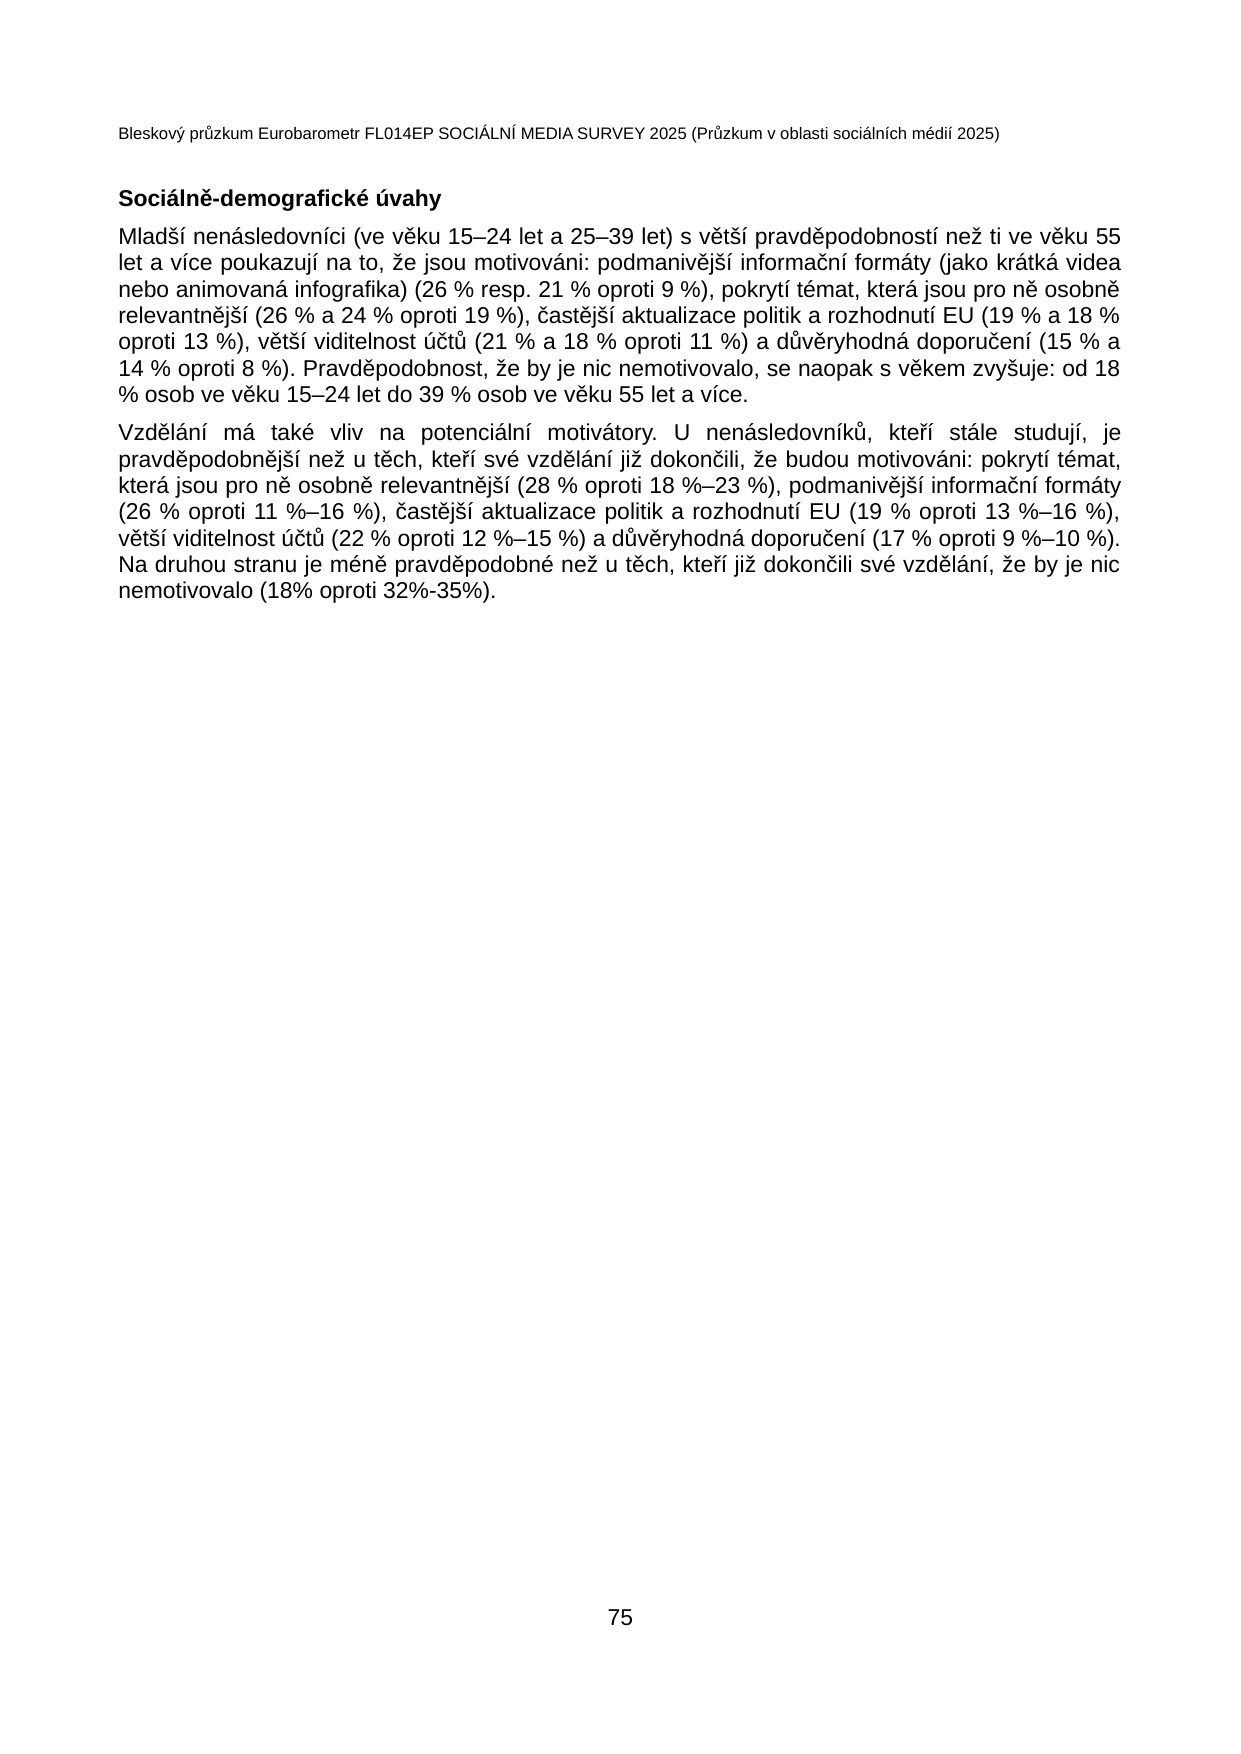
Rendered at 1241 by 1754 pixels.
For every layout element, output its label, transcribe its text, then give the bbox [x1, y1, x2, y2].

text Sociálně-demografické úvahy [118, 184, 1122, 211]
text Vzdělání má také vliv na potenciální motivátory. U nenásledovníků, kteří stále studují, je pravděpodobnější než u těch, kteří své vzdělání již dokončili, že budou motivováni: pokrytí témat, která jsou pro ně osobně relevantnější (28 % oproti 18 %–23 %), podmanivější informační formáty (26 % oproti 11 %–16 %), častější aktualizace politik a rozhodnutí EU (19 % oproti 13 %–16 %), větší viditelnost účtů (22 % oproti 12 %–15 %) a důvěryhodná doporučení (17 % oproti 9 %–10 %). Na druhou stranu je méně pravděpodobné než u těch, kteří již dokončili své vzdělání, že by je nic nemotivovalo (18% oproti 32%-35%). [118, 419, 1122, 604]
text Mladší nenásledovníci (ve věku 15–24 let a 25–39 let) s větší pravděpodobností než ti ve věku 55 let a více poukazují na to, že jsou motivováni: podmanivější informační formáty (jako krátká videa nebo animovaná infografika) (26 % resp. 21 % oproti 9 %), pokrytí témat, která jsou pro ně osobně relevantnější (26 % a 24 % oproti 19 %), častější aktualizace politik a rozhodnutí EU (19 % a 18 % oproti 13 %), větší viditelnost účtů (21 % a 18 % oproti 11 %) a důvěryhodná doporučení (15 % a 14 % oproti 8 %). Pravděpodobnost, že by je nic nemotivovalo, se naopak s věkem zvyšuje: od 18 % osob ve věku 15–24 let do 39 % osob ve věku 55 let a více. [118, 223, 1122, 407]
